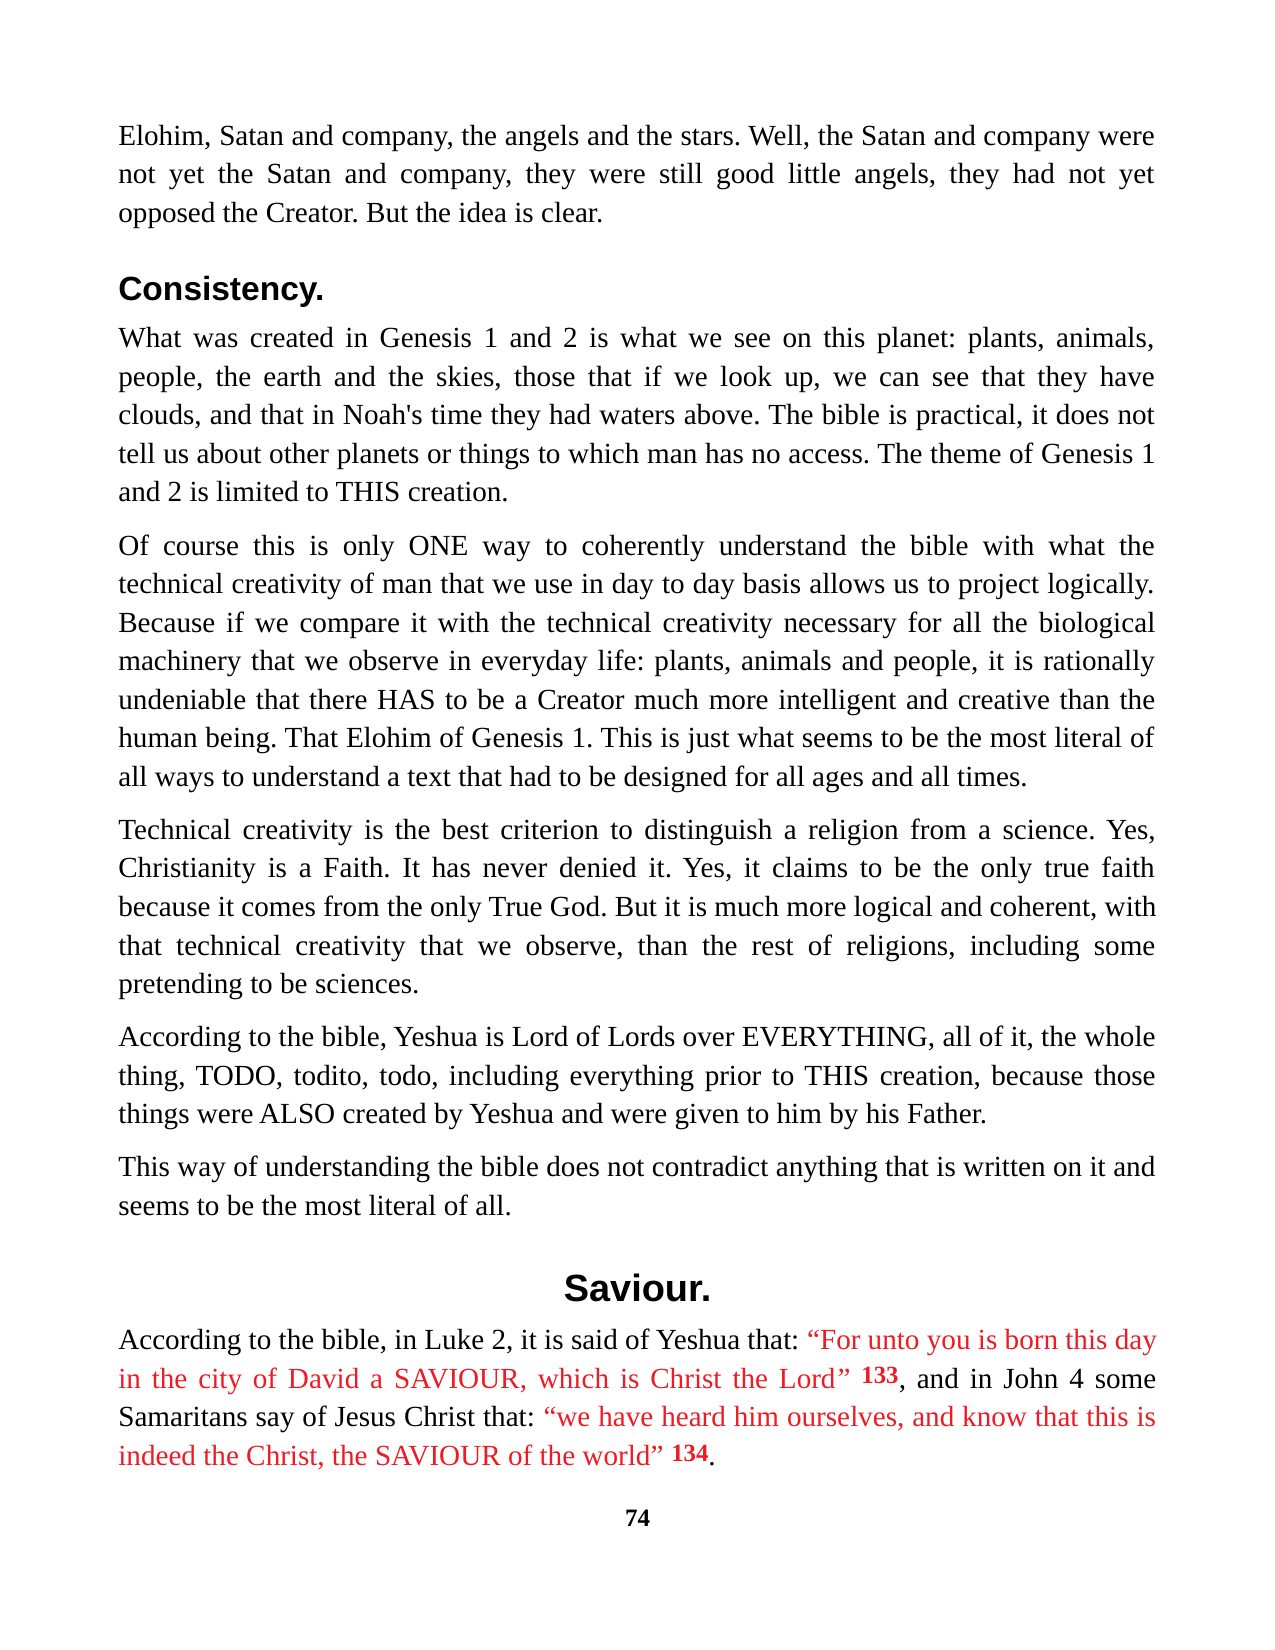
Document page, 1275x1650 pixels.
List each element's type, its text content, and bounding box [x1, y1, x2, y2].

text Elohim, Satan and company, the angels and the stars. Well, the Satan and company were not yet the Satan and company, they were still good little angels, they had not yet opposed the Creator. But the idea is clear. [118, 118, 1157, 229]
text According to the bible, Yeshua is Lord of Lords over EVERYTHING, all of it, the whole thing, TODO, todito, todo, including everything prior to THIS creation, because those things were ALSO created by Yeshua and were given to him by his Father. [118, 1019, 1157, 1130]
text According to the bible, in Luke 2, it is said of Yeshua that: “For unto you is born this day in the city of David a SAVIOUR, which is Christ the Lord” , and in John 4 some Samaritans say of Jesus Christ that: “we have heard him ourselves, and know that this is indeed the Christ, the SAVIOUR of the world” . [118, 1322, 1157, 1471]
text Of course this is only ONE way to coherently understand the bible with what the technical creativity of man that we use in day to day basis allows us to project logically. Because if we compare it with the technical creativity necessary for all the biological machinery that we observe in everyday life: plants, animals and people, it is rationally undeniable that there HAS to be a Creator much more intelligent and creative than the human being. That Elohim of Genesis 1. This is just what seems to be the most literal of all ways to understand a text that had to be designed for all ages and all times. [118, 528, 1157, 792]
subtitle Consistency. [118, 269, 1157, 308]
text Technical creativity is the best criterion to distinguish a religion from a science. Yes, Christianity is a Faith. It has never denied it. Yes, it claims to be the only true faith because it comes from the only True God. But it is much more logical and coherent, with that technical creativity that we observe, than the rest of religions, including some pretending to be sciences. [118, 812, 1157, 1000]
text This way of understanding the bible does not contradict anything that is written on it and seems to be the most literal of all. [118, 1149, 1157, 1222]
subtitle Saviour. [118, 1266, 1157, 1310]
text What was created in Genesis 1 and 2 is what we see on this planet: plants, animals, people, the earth and the skies, those that if we look up, we can see that they have clouds, and that in Noah's time they had waters above. The bible is practical, it does not tell us about other planets or things to which man has no access. The theme of Genesis 1 and 2 is limited to THIS creation. [118, 320, 1157, 508]
